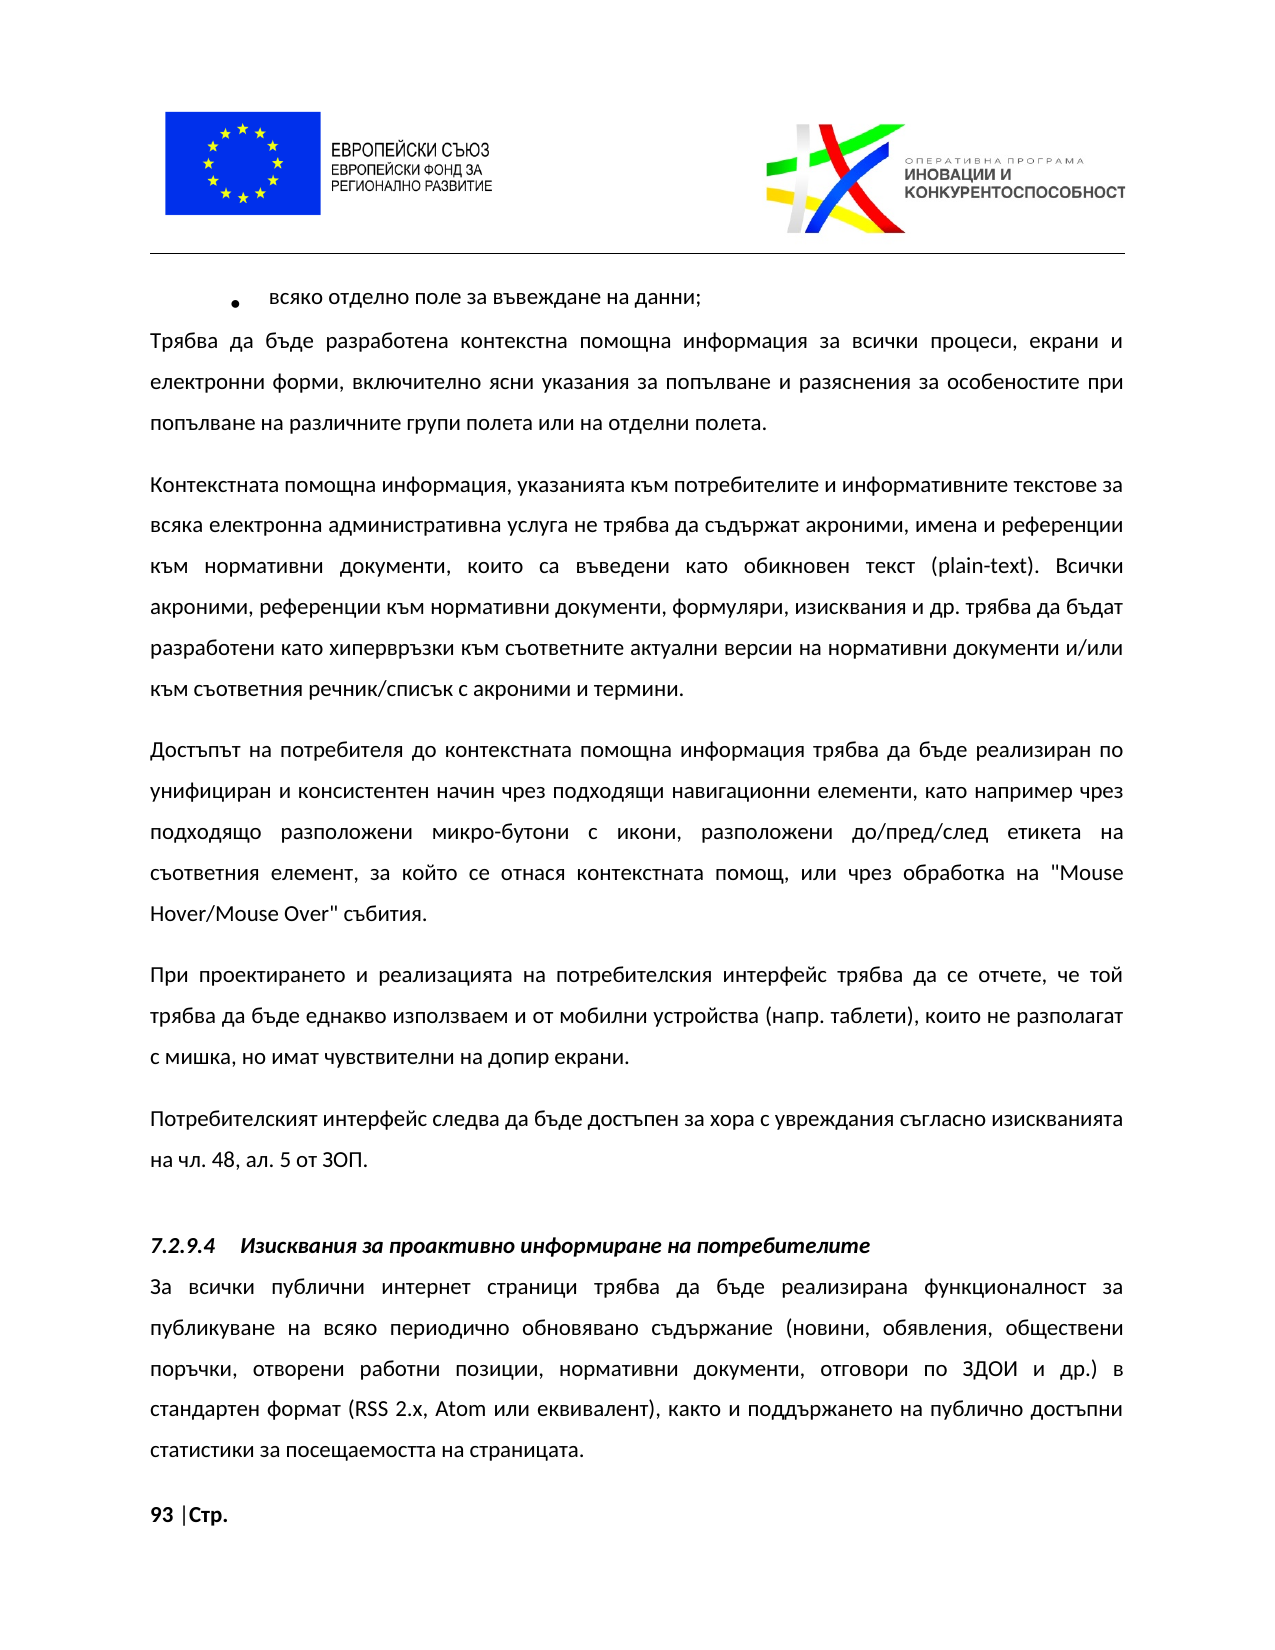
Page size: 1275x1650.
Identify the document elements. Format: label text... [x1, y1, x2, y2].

text За всички публични интернет страници трябва да бъде реализирана функционалност за публикуване на всяко периодично обновявано съдържание (новини, обявления, обществени поръчки, отворени работни позиции, нормативни документи, отговори по ЗДОИ и др.) в стандартен формат (RSS 2.х, Atom или еквивалент), както и поддържането на публично достъпни статистики за посещаемостта на страницата. [150, 1272, 1125, 1471]
subtitle Изисквания за проактивно информиране на потребителите [150, 1232, 1125, 1259]
text При проектирането и реализацията на потребителския интерфейс трябва да се отчете, че той трябва да бъде еднакво използваем и от мобилни устройства (напр. таблети), които не разполагат с мишка, но имат чувствителни на допир екрани. [150, 961, 1125, 1078]
text Потребителският интерфейс следва да бъде достъпен за хора с увреждания съгласно изискванията на чл. 48, ал. 5 от ЗОП. [150, 1104, 1125, 1180]
text Достъпът на потребителя до контекстната помощна информация трябва да бъде реализиран по унифициран и консистентен начин чрез подходящи навигационни елементи, като например чрез подходящо разположени микро-бутони с икони, разположени до/пред/след етикета на съответния елемент, за който се отнася контекстната помощ, или чрез обработка на "Mouse Hover/Mouse Over" събития. [150, 736, 1125, 934]
text Трябва да бъде разработена контекстна помощна информация за всички процеси, екрани и електронни форми, включително ясни указания за попълване и разяснения за особеностите при попълване на различните групи полета или на отделни полета. [150, 327, 1125, 444]
text Контекстната помощна информация, указанията към потребителите и информативните текстове за всяка електронна административна услуга не трябва да съдържат акроними, имена и референции към нормативни документи, които са въведени като обикновен текст (plain-text). Всички акроними, референции към нормативни документи, формуляри, изисквания и др. трябва да бъдат разработени като хипервръзки към съответните актуални версии на нормативни документи и/или към съответния речник/списък с акроними и термини. [150, 470, 1125, 709]
list всяко отделно поле за въвеждане на данни; [231, 282, 1125, 318]
